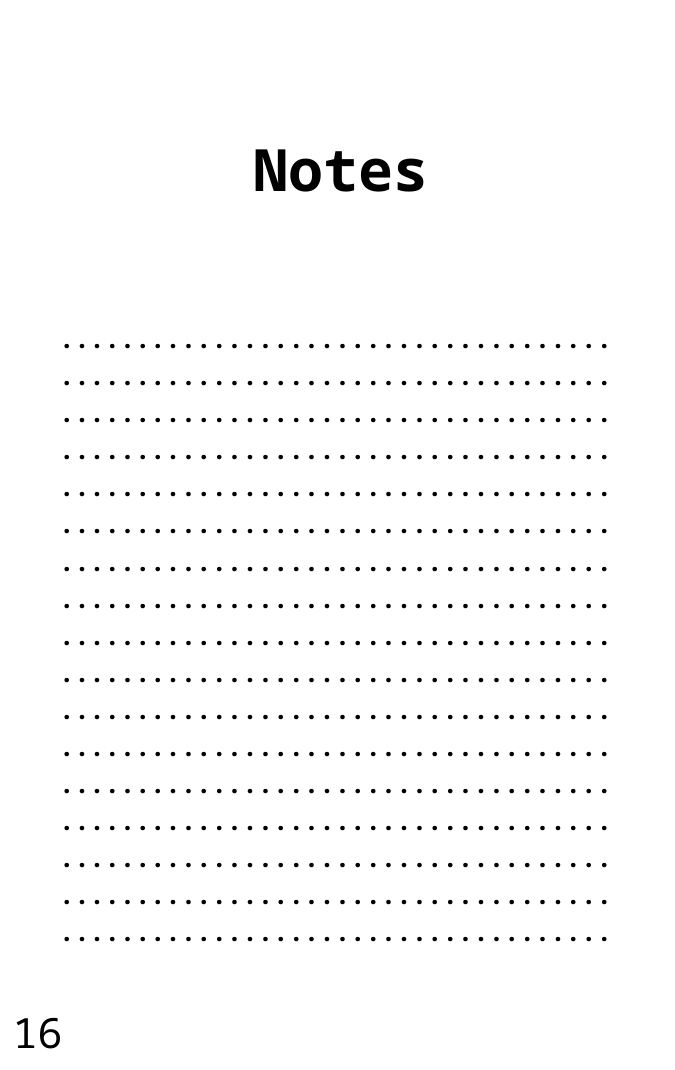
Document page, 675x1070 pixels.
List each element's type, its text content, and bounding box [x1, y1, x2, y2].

subtitle Notes [12, 129, 669, 208]
